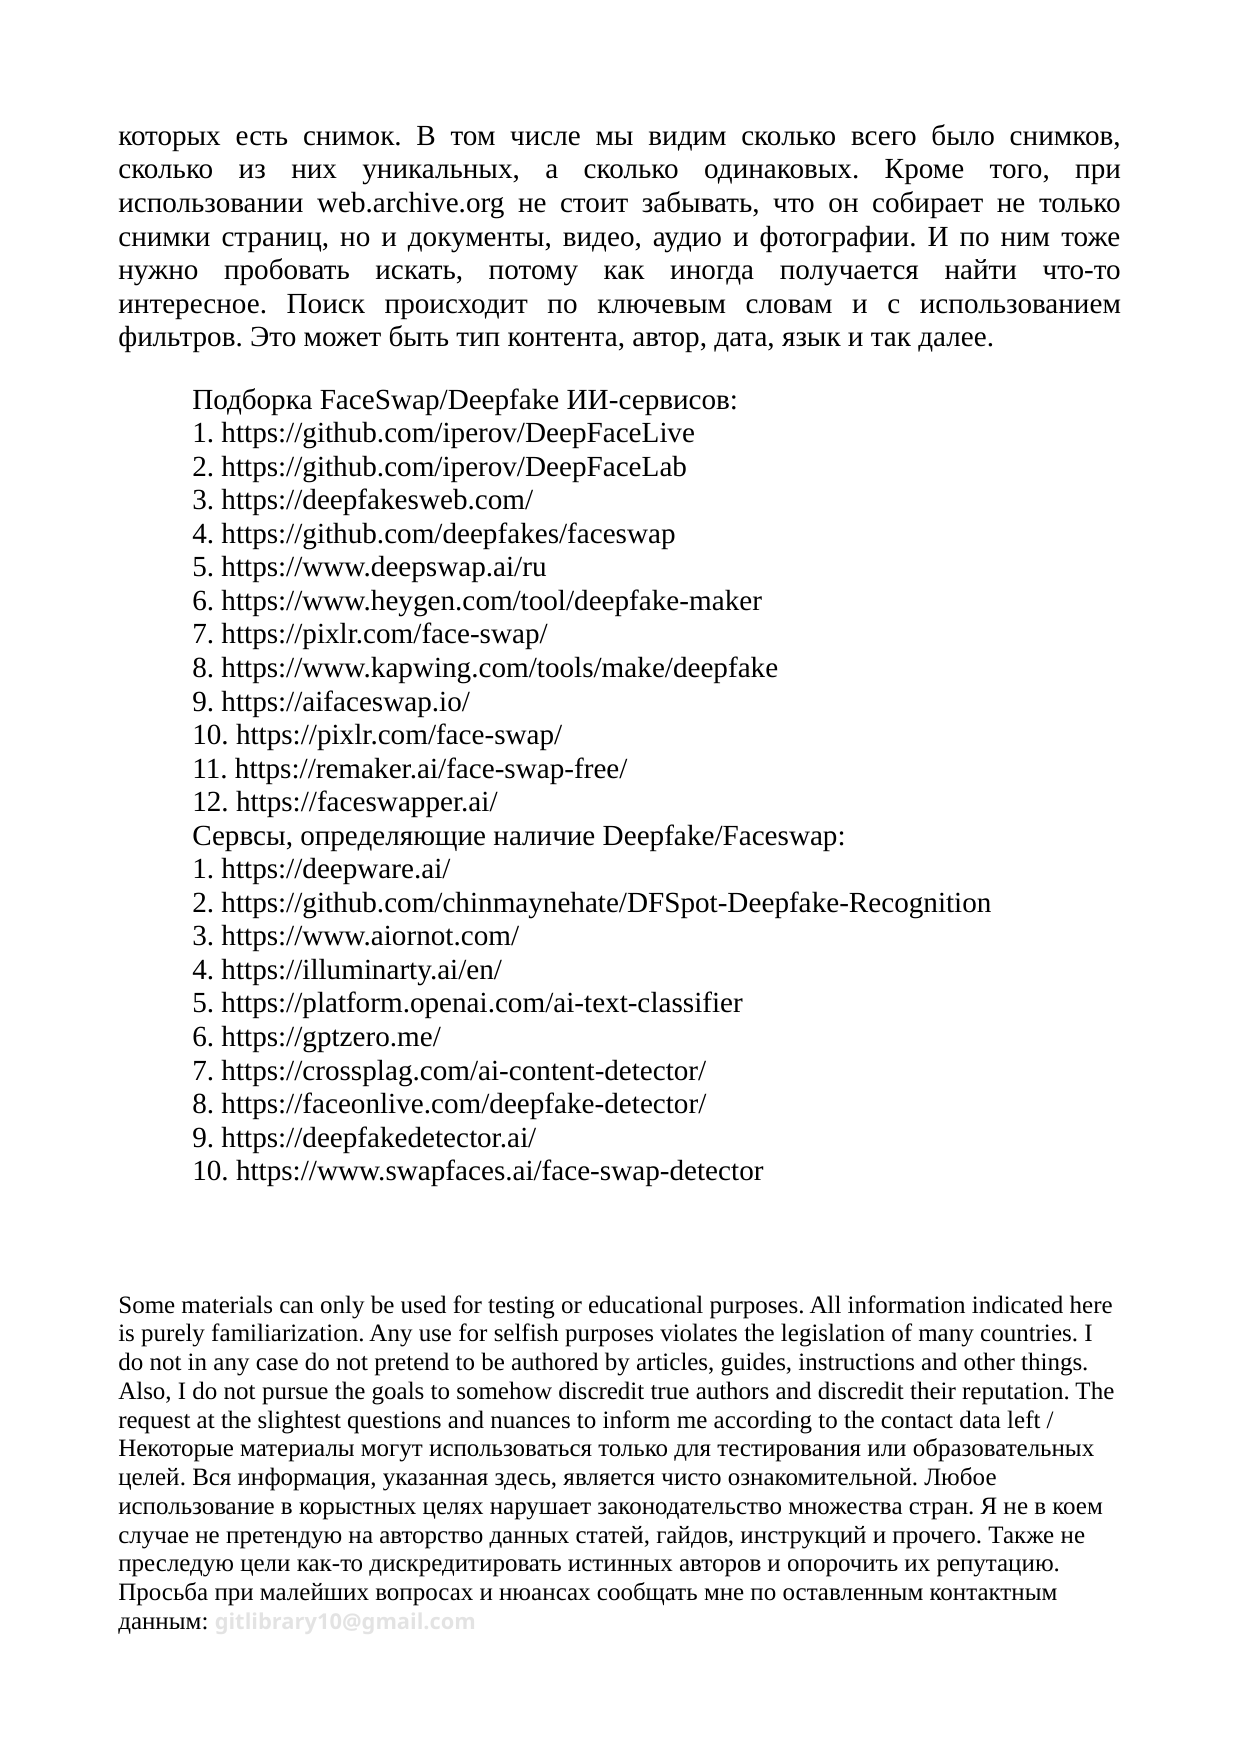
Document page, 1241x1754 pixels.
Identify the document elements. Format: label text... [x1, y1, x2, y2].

text 2. https://github.com/chinmaynehate/DFSpot-Deepfake-Recognition [118, 885, 1122, 918]
text 4. https://github.com/deepfakes/faceswap [118, 516, 1122, 549]
text 3. https://www.aiornot.com/ [118, 918, 1122, 952]
text 4. https://illuminarty.ai/en/ [118, 952, 1122, 986]
text 10. https://www.swapfaces.ai/face-swap-detector [118, 1153, 1122, 1187]
text 6. https://gptzero.me/ [118, 1019, 1122, 1053]
text Подборка FaceSwap/Deepfake ИИ-сервисов: [118, 382, 1122, 415]
text 6. https://www.heygen.com/tool/deepfake-maker [118, 583, 1122, 617]
text 9. https://deepfakedetector.ai/ [118, 1120, 1122, 1153]
text 8. https://www.kapwing.com/tools/make/deepfake [118, 650, 1122, 684]
text которых есть снимок. В том числе мы видим сколько всего было снимков, сколько из них уникальных, а сколько одинаковых. Кроме того, при использовании web.archive.org не стоит забывать, что он собирает не только снимки страниц, но и документы, видео, аудио и фотографии. И по ним тоже нужно пробовать искать, потому как иногда получается найти что-то интересное. Поиск происходит по ключевым словам и с использованием фильтров. Это может быть тип контента, автор, дата, язык и так далее. [118, 118, 1122, 353]
text 1. https://github.com/iperov/DeepFaceLive [118, 415, 1122, 449]
text 10. https://pixlr.com/face-swap/ [118, 717, 1122, 751]
text 12. https://faceswapper.ai/ [118, 784, 1122, 818]
text 5. https://platform.openai.com/ai-text-classifier [118, 986, 1122, 1019]
text 1. https://deepware.ai/ [118, 851, 1122, 885]
text 7. https://pixlr.com/face-swap/ [118, 617, 1122, 650]
text 3. https://deepfakesweb.com/ [118, 482, 1122, 516]
text 8. https://faceonlive.com/deepfake-detector/ [118, 1086, 1122, 1120]
text 5. https://www.deepswap.ai/ru [118, 549, 1122, 583]
text 9. https://aifaceswap.io/ [118, 684, 1122, 717]
text 2. https://github.com/iperov/DeepFaceLab [118, 449, 1122, 482]
text 7. https://crossplag.com/ai-content-detector/ [118, 1053, 1122, 1086]
text 11. https://remaker.ai/face-swap-free/ [118, 751, 1122, 784]
text Сервсы, определяющие наличие Deepfake/Faceswap: [118, 818, 1122, 851]
